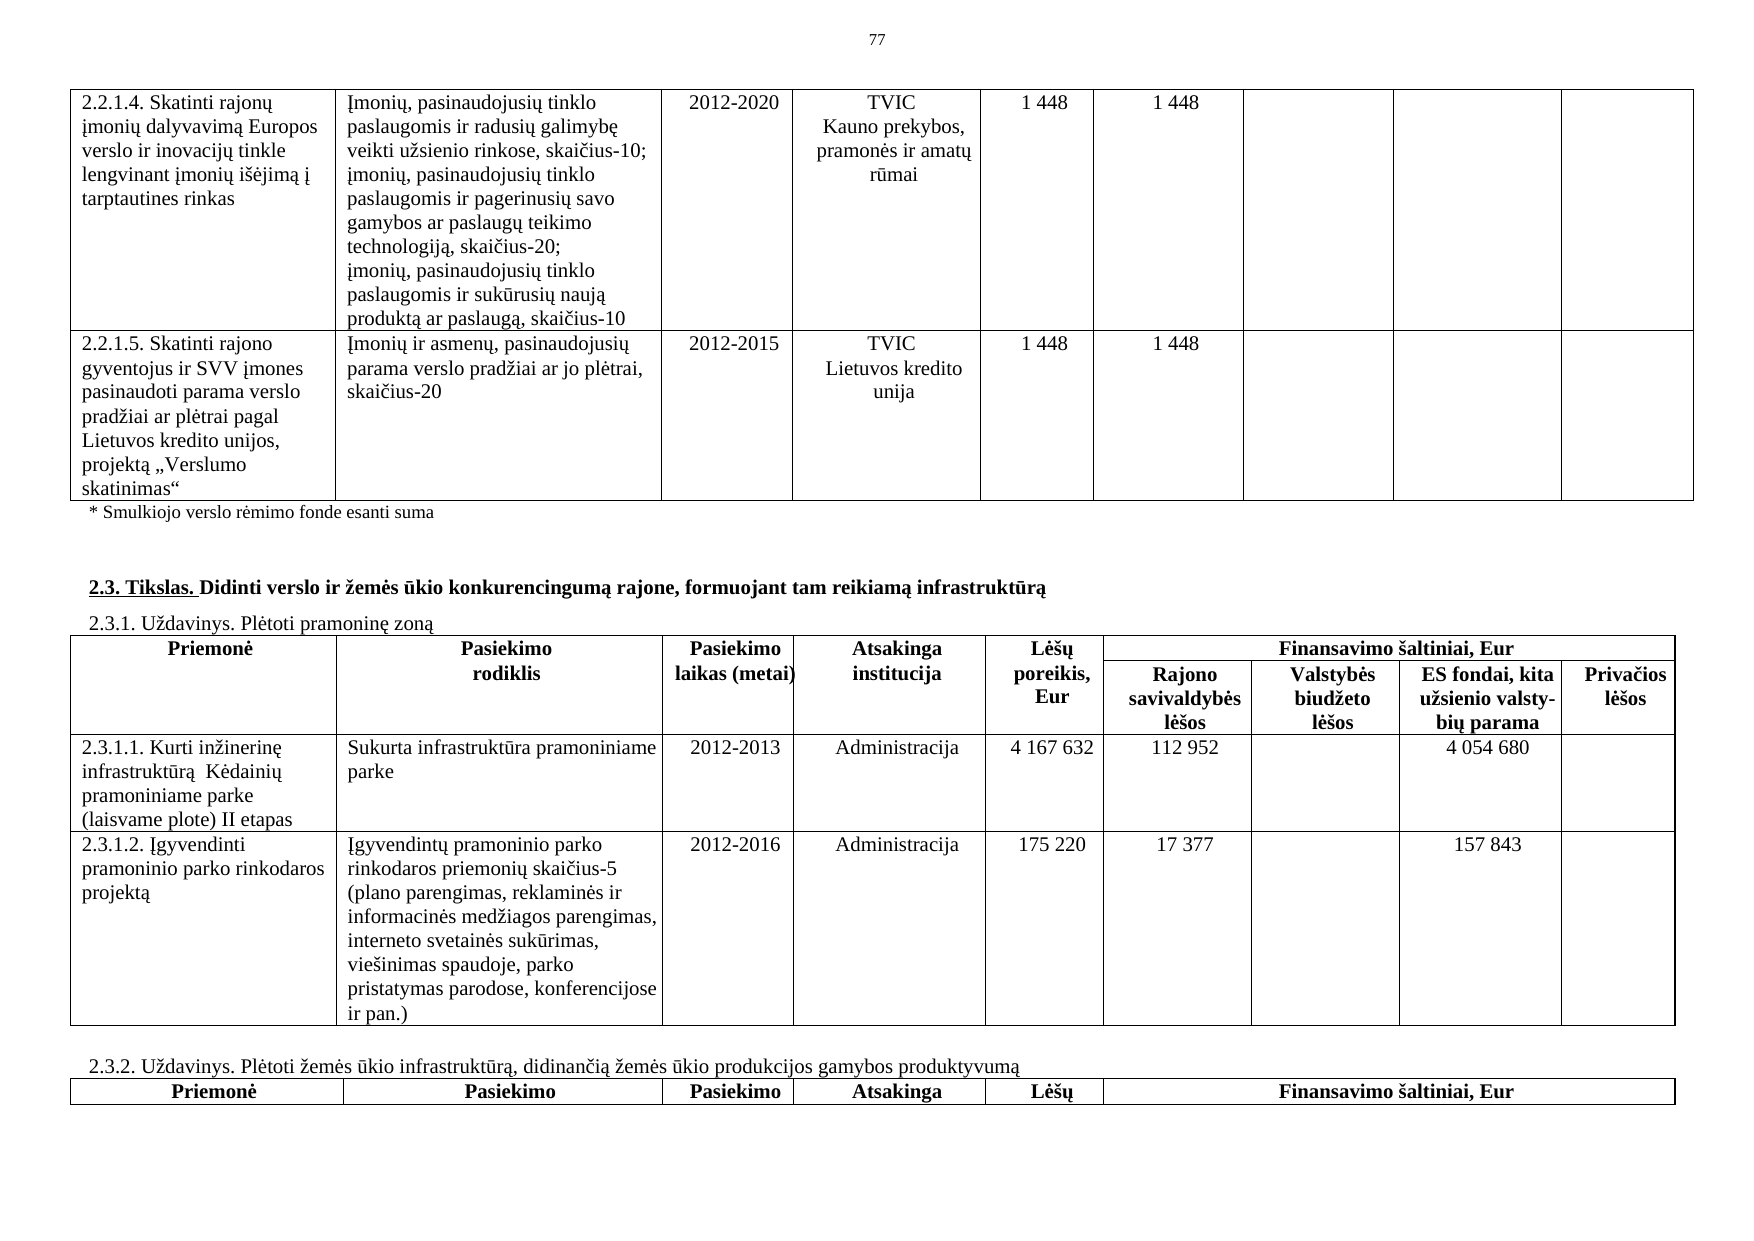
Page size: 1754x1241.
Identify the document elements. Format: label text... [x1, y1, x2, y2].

table_cell 2012-2013 [663, 735, 793, 831]
table_cell [1562, 331, 1693, 500]
table_cell Sukurta infrastruktūra pramoniniame parke [337, 735, 662, 831]
table_cell 2012-2020 [662, 90, 792, 330]
table_header Lėšų [986, 1079, 1103, 1103]
table_cell [1394, 331, 1561, 500]
table_cell 2012-2015 [662, 331, 792, 500]
table_cell 17 377 [1104, 832, 1251, 1024]
table_cell [1562, 832, 1674, 1024]
table_header Pasiekimo [344, 1079, 662, 1103]
table_header Pasiekimo [663, 1079, 793, 1103]
table_cell Įmonių ir asmenų, pasinaudojusių parama verslo pradžiai ar jo plėtrai, skaičius-20 [336, 331, 661, 500]
table_cell [1244, 331, 1393, 500]
table_cell [1244, 90, 1393, 330]
table_cell [1562, 735, 1674, 831]
table_cell [1562, 90, 1693, 330]
table_cell 4 167 632 [986, 735, 1103, 831]
table_cell TVIC Kauno prekybos, pramonės ir amatų rūmai [793, 90, 980, 330]
table_header Priemonė [71, 1079, 343, 1103]
table_cell 2.2.1.4. Skatinti rajonų įmonių dalyvavimą Europos verslo ir inovacijų tinkle lengvinant įmonių išėjimą į tarptautines rinkas [71, 90, 335, 330]
table_header Finansavimo šaltiniai, Eur [1104, 1079, 1674, 1103]
table_cell 157 843 [1400, 832, 1561, 1024]
table_cell Įgyvendintų pramoninio parko rinkodaros priemonių skaičius-5 (plano parengimas, reklaminės ir informacinės medžiagos parengimas, interneto svetainės sukūrimas, viešinimas spaudoje, parko pristatymas parodose, konferencijose ir pan.) [337, 832, 662, 1024]
text 2.3. Tikslas. Didinti verslo ir žemės ūkio konkurencingumą rajone, formuojant tam reikiamą infrastruktūrą [89, 575, 1665, 599]
table_cell Privačios lėšos [1562, 661, 1674, 734]
table_cell Rajono savivaldybės lėšos [1104, 661, 1251, 734]
table_cell Valstybės biudžeto lėšos [1252, 661, 1399, 734]
table_cell 1 448 [1094, 331, 1243, 500]
table_cell Administracija [794, 832, 985, 1024]
table_cell 2.3.1.2. Įgyvendinti pramoninio parko rinkodaros projektą [71, 832, 336, 1024]
table_header Lėšų poreikis, Eur [986, 636, 1103, 734]
table_cell 2.2.1.5. Skatinti rajono gyventojus ir SVV įmones pasinaudoti parama verslo pradžiai ar plėtrai pagal Lietuvos kredito unijos, projektą „Verslumo skatinimas“ [71, 331, 335, 500]
table_header Finansavimo šaltiniai, Eur [1104, 636, 1674, 660]
table_cell [1394, 90, 1561, 330]
table_cell Administracija [794, 735, 985, 831]
table_cell TVIC Lietuvos kredito unija [793, 331, 980, 500]
table_header Atsakinga [794, 1079, 985, 1103]
table_cell 175 220 [986, 832, 1103, 1024]
table_cell [1252, 832, 1399, 1024]
table_cell 2.3.1.1. Kurti inžinerinę infrastruktūrą Kėdainių pramoniniame parke (laisvame plote) II etapas [71, 735, 336, 831]
table_cell 112 952 [1104, 735, 1251, 831]
table_header Pasiekimo laikas (metai) [663, 636, 793, 734]
table_cell Įmonių, pasinaudojusių tinklo paslaugomis ir radusių galimybę veikti užsienio rinkose, skaičius-10; įmonių, pasinaudojusių tinklo paslaugomis ir pagerinusių savo gamybos ar paslaugų teikimo technologiją, skaičius-20; įmonių, pasinaudojusių tinklo paslaugomis ir sukūrusių naują produktą ar paslaugą, skaičius-10 [336, 90, 661, 330]
table_cell 1 448 [981, 90, 1093, 330]
table_cell [1252, 735, 1399, 831]
table_header Pasiekimo rodiklis [337, 636, 662, 734]
text * Smulkiojo verslo rėmimo fonde esanti suma [89, 501, 1665, 522]
table_cell 2012-2016 [663, 832, 793, 1024]
table_cell ES fondai, kita užsienio valsty- bių parama [1400, 661, 1561, 734]
text 2.3.2. Uždavinys. Plėtoti žemės ūkio infrastruktūrą, didinančią žemės ūkio produkcijos gamybos produktyvumą [89, 1054, 1679, 1078]
table_cell 4 054 680 [1400, 735, 1561, 831]
table_header Atsakinga institucija [794, 636, 985, 734]
table_header Priemonė [71, 636, 336, 734]
table_cell 1 448 [1094, 90, 1243, 330]
table_cell 1 448 [981, 331, 1093, 500]
text 2.3.1. Uždavinys. Plėtoti pramoninę zoną [89, 611, 1665, 635]
